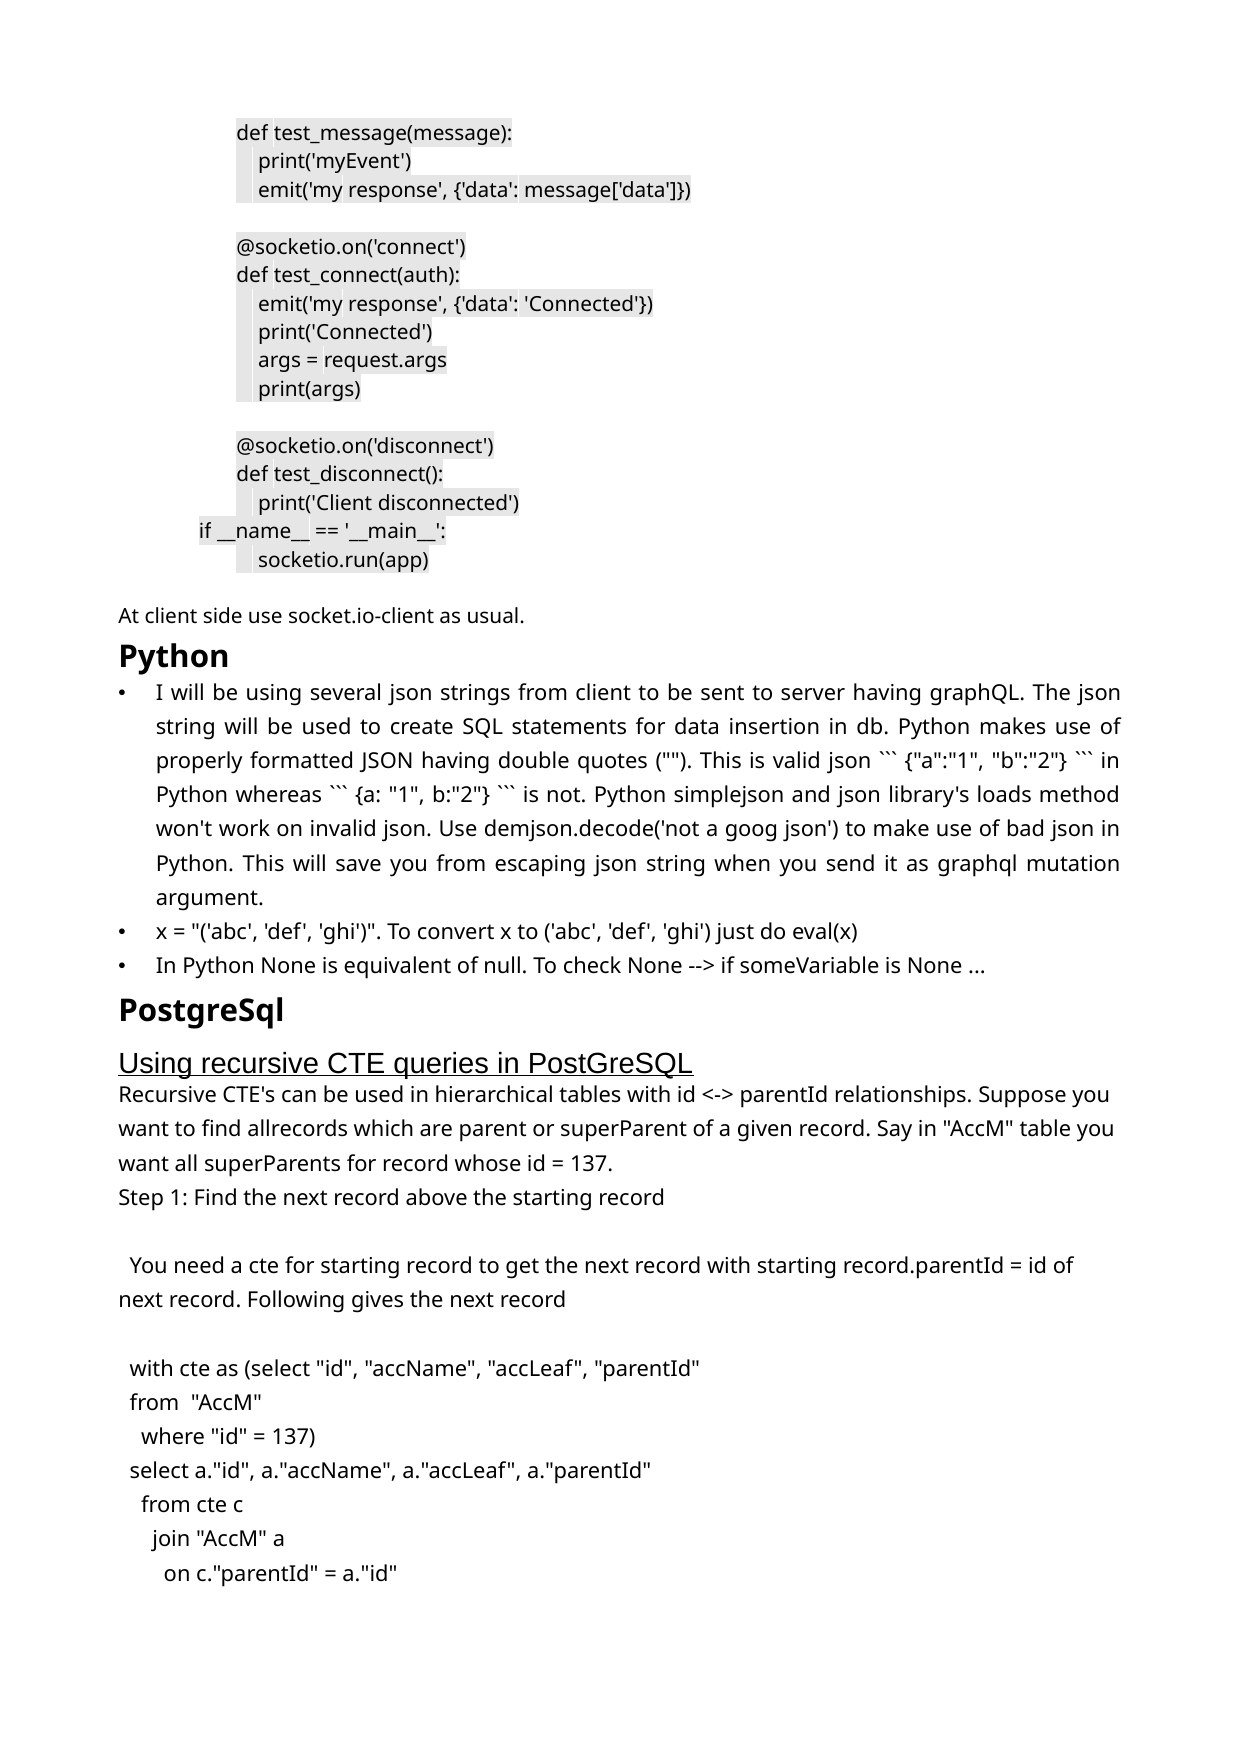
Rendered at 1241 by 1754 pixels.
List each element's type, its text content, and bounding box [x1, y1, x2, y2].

text args = request.args [236, 346, 1122, 374]
text print(args) [236, 374, 1122, 402]
list I will be using several json strings from client to be sent to server having graphQL. The json string will be used to create SQL statements for data insertion in db. Python makes use of properly formatted JSON having double quotes (""). This is valid json ``` {"a":"1", "b":"2"} ``` in Python whereas ``` {a: "1", b:"2"} ``` is not. Python simplejson and json library's loads method won't work on invalid json. Use demjson.decode('not a goog json') to make use of bad json in Python. This will save you from escaping json string when you send it as graphql mutation argument. [118, 677, 1122, 912]
text def test_disconnect(): [236, 459, 1122, 488]
text with cte as (select "id", "accName", "accLeaf", "parentId" [118, 1352, 1122, 1382]
text emit('my response', {'data': message['data']}) [236, 175, 1122, 203]
text join "AccM" a [118, 1523, 1122, 1553]
list In Python None is equivalent of null. To check None --> if someVariable is None ... [118, 950, 1122, 980]
text on c."parentId" = a."id" [118, 1557, 1122, 1587]
text if __name__ == '__main__': [199, 516, 1122, 545]
text from cte c [118, 1489, 1122, 1519]
text from "AccM" [118, 1387, 1122, 1416]
text socketio.run(app) [236, 545, 1122, 573]
text emit('my response', {'data': 'Connected'}) [236, 289, 1122, 317]
subtitle Python [118, 634, 1122, 677]
subtitle Using recursive CTE queries in PostGreSQL [118, 1046, 1122, 1079]
text select a."id", a."accName", a."accLeaf", a."parentId" [118, 1455, 1122, 1485]
text @socketio.on('connect') [236, 232, 1122, 260]
list x = "('abc', 'def', 'ghi')". To convert x to ('abc', 'def', 'ghi') just do eval(x) [118, 916, 1122, 946]
text print('myEvent') [236, 147, 1122, 175]
text where "id" = 137) [118, 1421, 1122, 1451]
subtitle PostgreSql [118, 988, 1122, 1031]
text @socketio.on('disconnect') [236, 431, 1122, 459]
text print('Connected') [236, 317, 1122, 346]
text def test_message(message): [236, 118, 1122, 147]
text def test_connect(auth): [236, 260, 1122, 289]
text Recursive CTE's can be used in hierarchical tables with id <-> parentId relationships. Suppose you want to find allrecords which are parent or superParent of a given record. Say in "AccM" table you want all superParents for record whose id = 137. [118, 1079, 1122, 1177]
text Step 1: Find the next record above the starting record [118, 1182, 1122, 1211]
text You need a cte for starting record to get the next record with starting record.parentId = id of next record. Following gives the next record [118, 1250, 1122, 1314]
text At client side use socket.io-client as usual. [118, 602, 1122, 630]
text print('Client disconnected') [236, 488, 1122, 516]
